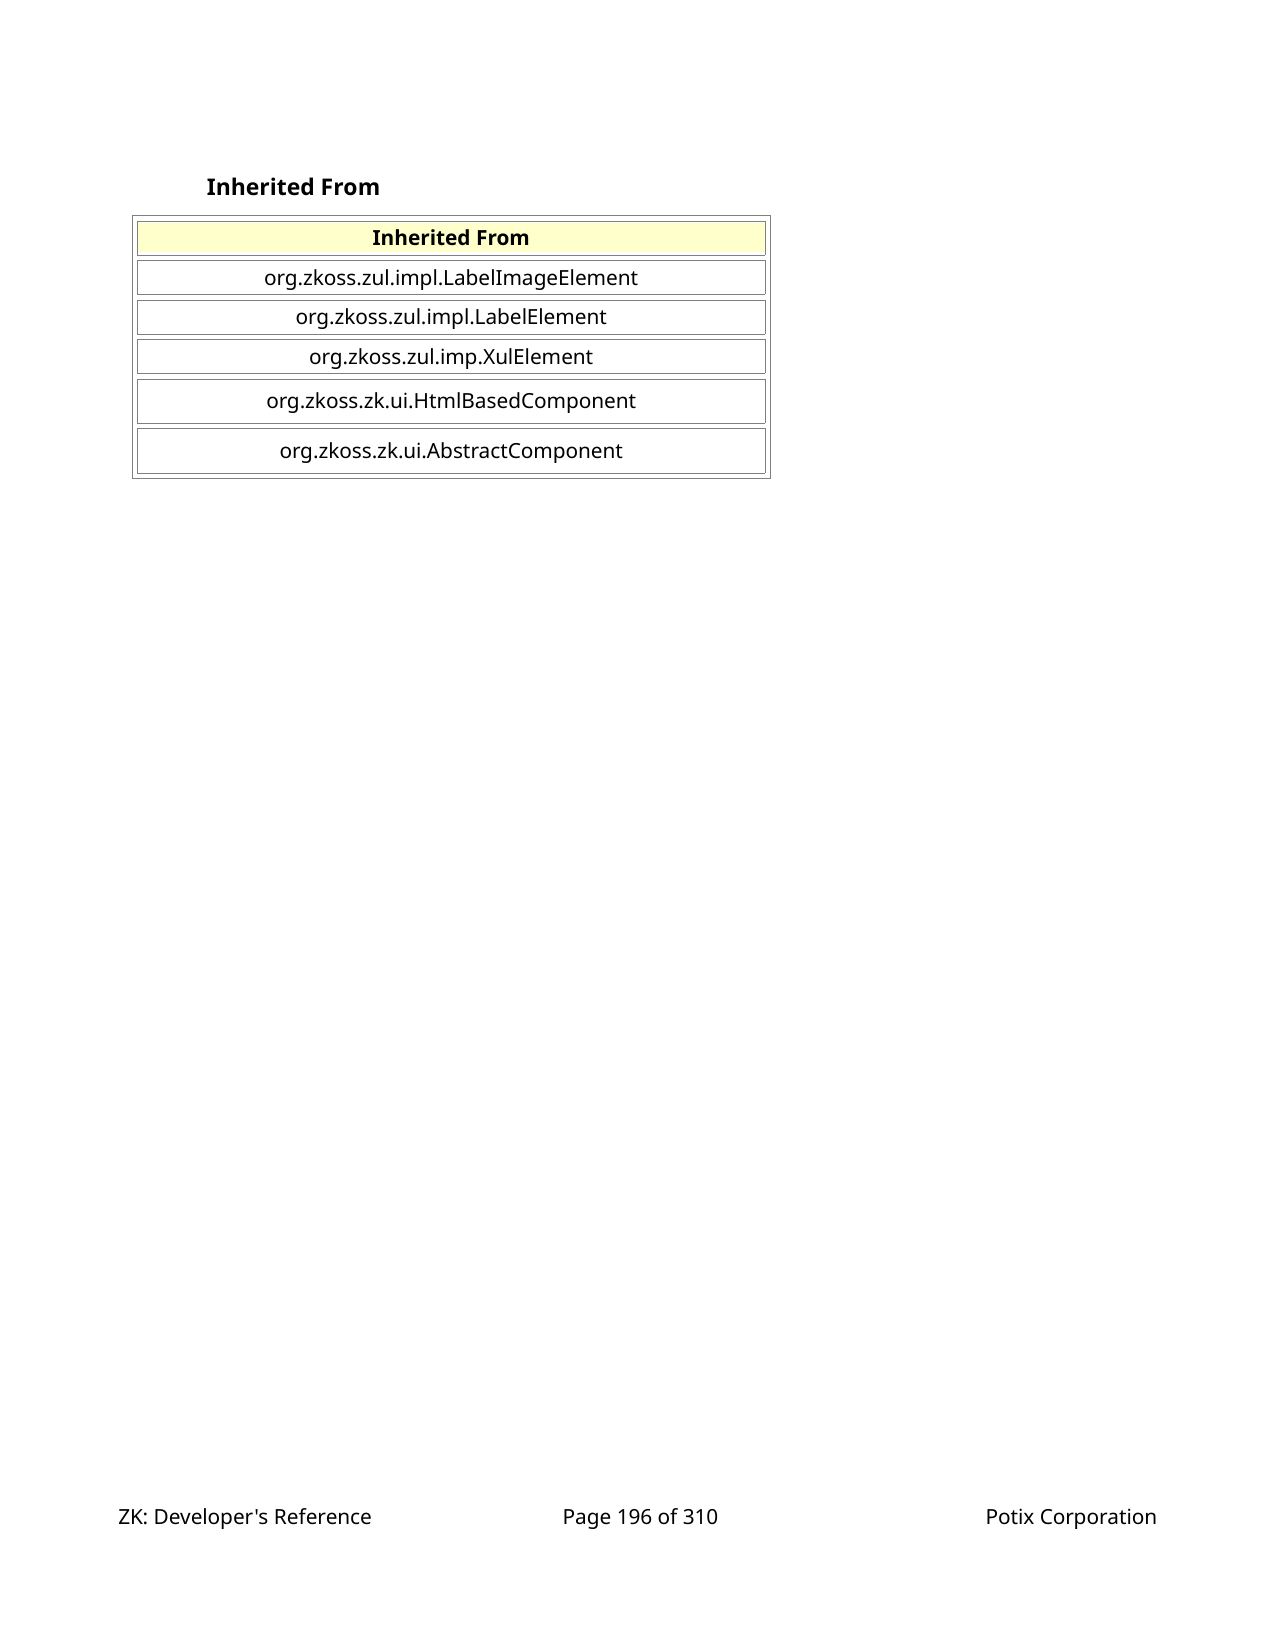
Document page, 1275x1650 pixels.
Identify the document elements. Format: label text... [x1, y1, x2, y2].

table_cell org.zkoss.zul.imp.XulElement [134, 334, 768, 373]
subtitle Inherited From [207, 171, 1157, 203]
table_header Inherited From [134, 216, 768, 254]
table_cell org.zkoss.zk.ui.HtmlBasedComponent [134, 373, 768, 423]
table_cell org.zkoss.zul.impl.LabelElement [134, 294, 768, 333]
table_cell org.zkoss.zk.ui.AbstractComponent [134, 423, 768, 473]
table_cell org.zkoss.zul.impl.LabelImageElement [134, 255, 768, 294]
